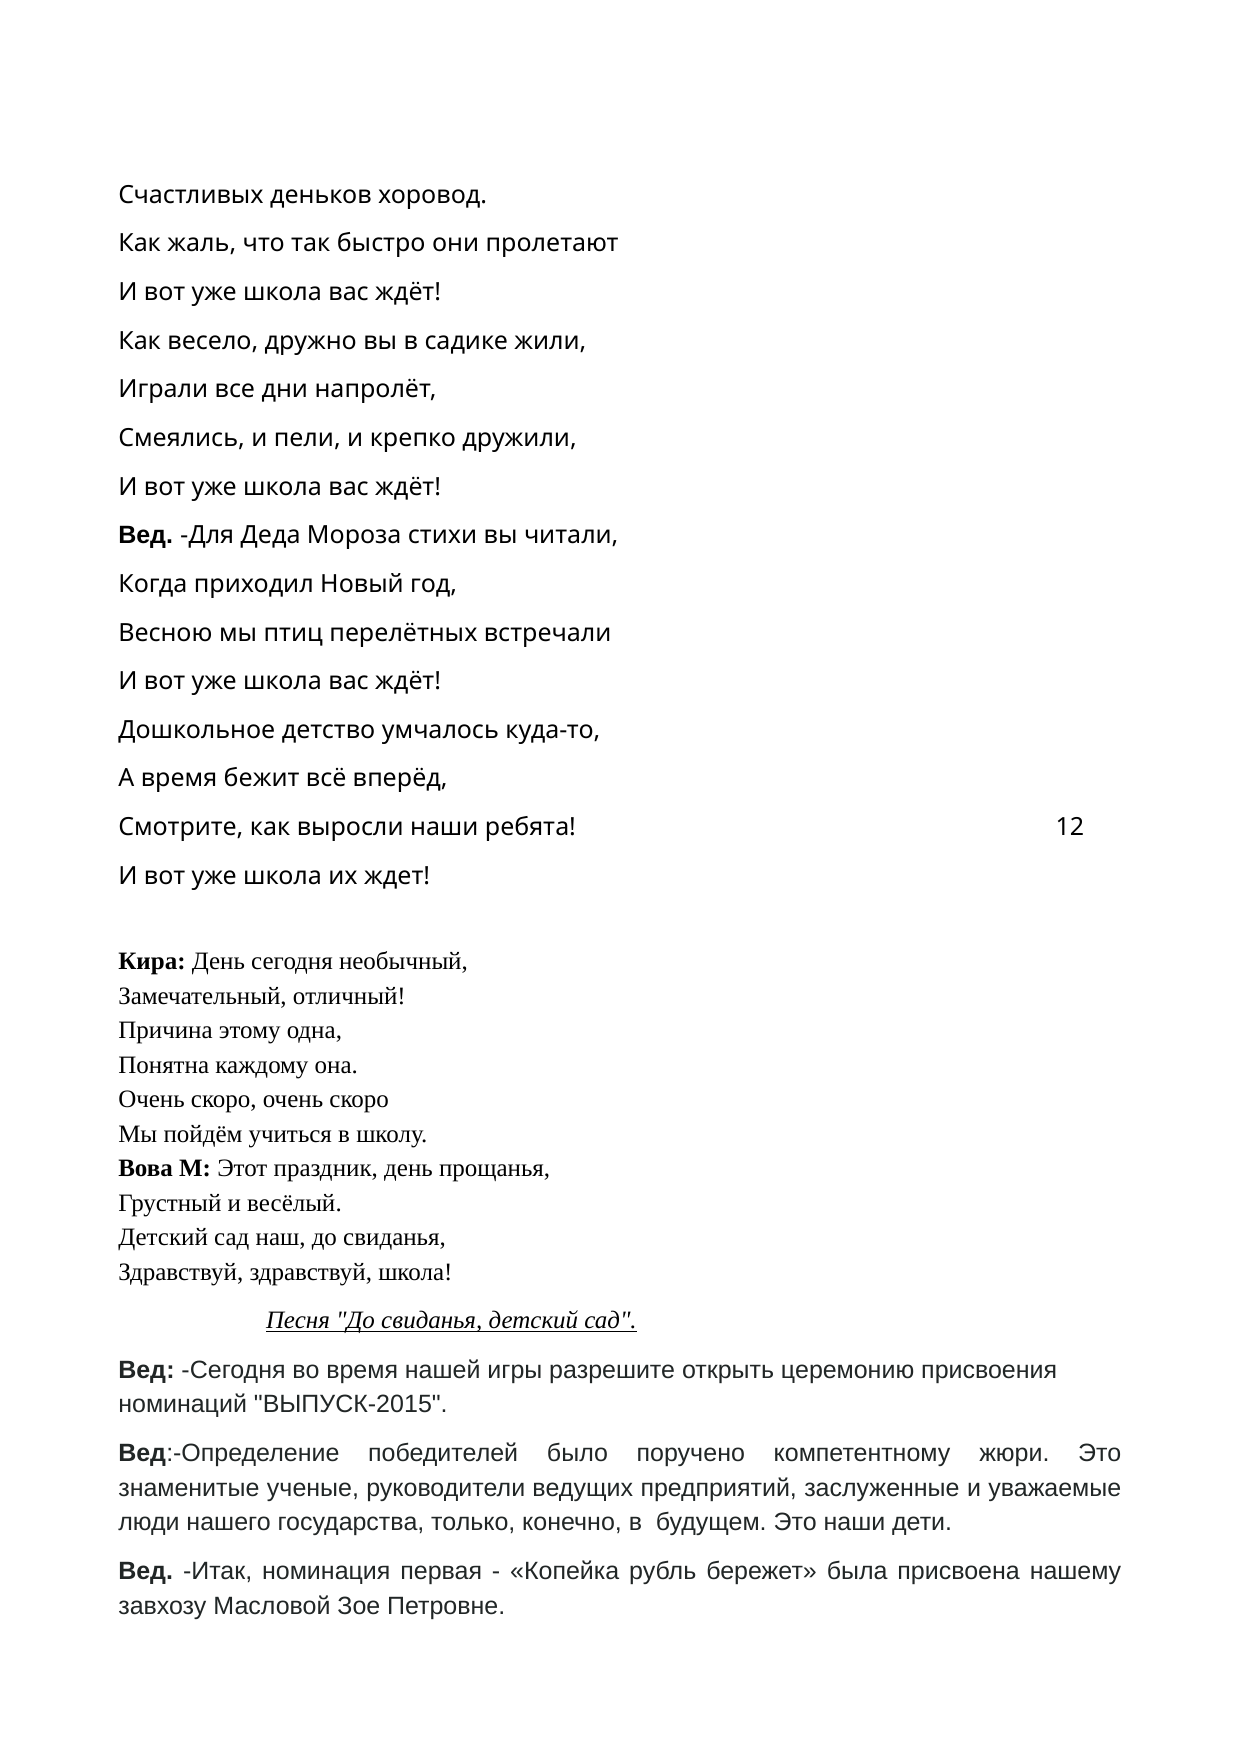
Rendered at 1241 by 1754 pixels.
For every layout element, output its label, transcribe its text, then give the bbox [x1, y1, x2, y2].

text Как весело, дружно вы в садике жили, [118, 322, 1122, 356]
text И вот уже школа вас ждёт! [118, 274, 1122, 308]
text Песня "До свиданья, детский сад". [118, 1306, 1122, 1334]
text Весною мы птиц перелётных встречали [118, 614, 1122, 648]
text Вед. -Итак, номинация первая - «Копейка рубль бережет» была присвоена нашему завхозу Масловой Зое Петровне. [118, 1556, 1122, 1619]
text Дошкольное детство умчалось куда-то, [118, 711, 1122, 746]
text И вот уже школа их ждет! [118, 857, 1122, 926]
text И вот уже школа вас ждёт! [118, 663, 1122, 697]
text Играли все дни напролёт, [118, 371, 1122, 405]
text А время бежит всё вперёд, [118, 760, 1122, 794]
text Как жаль, что так быстро они пролетают [118, 225, 1122, 259]
text Вед. -Для Деда Мороза стихи вы читали, [118, 517, 1122, 551]
text Смотрите, как выросли наши ребята! 12 [118, 809, 1122, 843]
text Счастливых деньков хоровод. [118, 176, 1122, 210]
text Вед:-Определение победителей было поручено компетентному жюри. Это знаменитые ученые, руководители ведущих предприятий, заслуженные и уважаемые люди нашего государства, только, конечно, в будущем. Это наши дети. [118, 1438, 1122, 1536]
text Кира: День сегодня необычный, Замечательный, отличный! Причина этому одна, Понятна каждому она. Очень скоро, очень скоро Мы пойдём учиться в школу. Вова М: Этот праздник, день прощанья, Грустный и весёлый. Детский сад наш, до свиданья, Здравствуй, здравствуй, школа! [118, 946, 1122, 1285]
text Смеялись, и пели, и крепко дружили, [118, 419, 1122, 454]
text И вот уже школа вас ждёт! [118, 468, 1122, 502]
text Вед: -Сегодня во время нашей игры разрешите открыть церемонию присвоения номинаций "ВЫПУСК-2015". [118, 1355, 1122, 1418]
text Когда приходил Новый год, [118, 566, 1122, 599]
